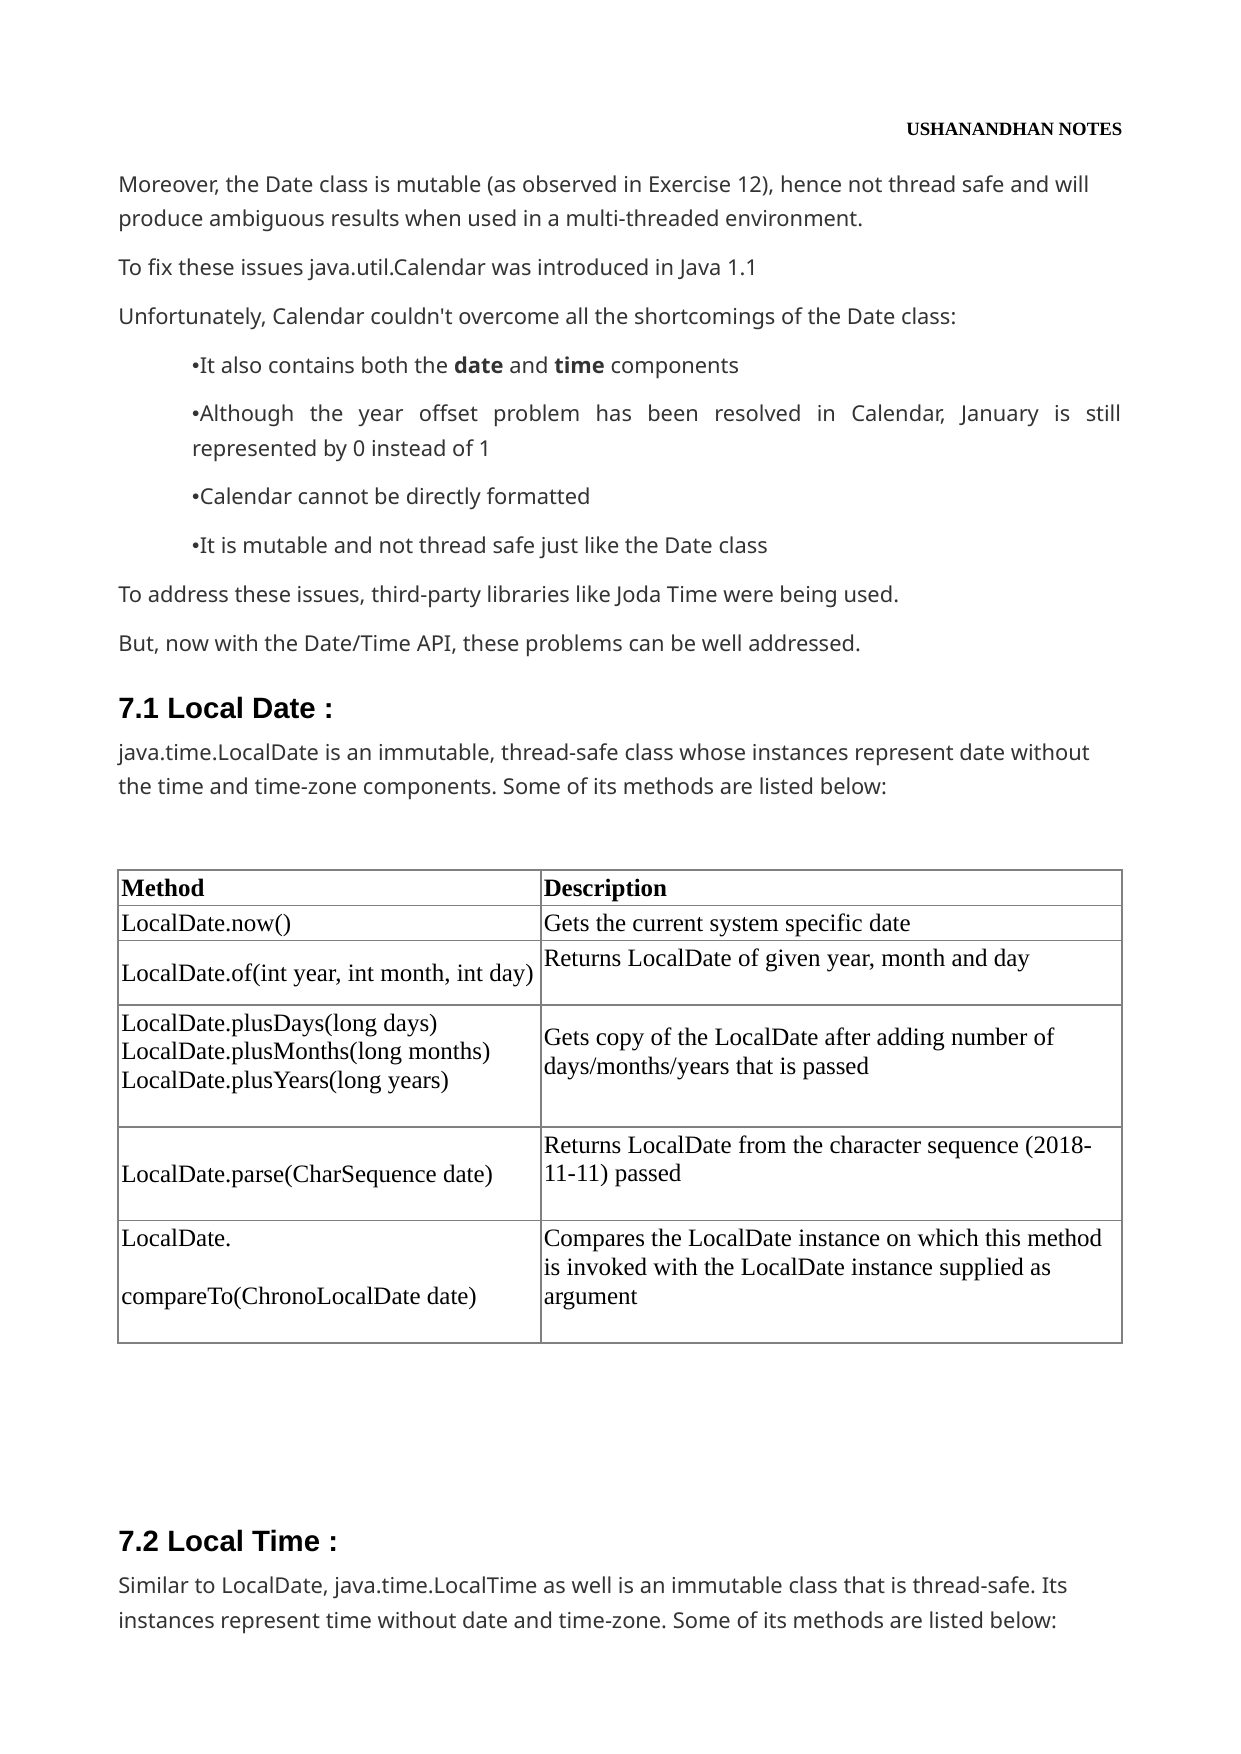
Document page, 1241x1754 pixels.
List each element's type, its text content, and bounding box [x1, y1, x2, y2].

table_cell LocalDate.plusDays(long days) LocalDate.plusMonths(long months) LocalDate.plusYears(long years) [119, 1006, 540, 1126]
table_cell Compares the LocalDate instance on which this method is invoked with the LocalDate instance supplied as argument [542, 1221, 1121, 1342]
subtitle 7.1 Local Date : [118, 691, 1122, 724]
text java.time.LocalDate is an immutable, thread-safe class whose instances represent date without the time and time-zone components. Some of its methods are listed below: [118, 737, 1122, 801]
table_cell Gets the current system specific date [542, 906, 1121, 940]
table_cell Returns LocalDate of given year, month and day [542, 941, 1121, 1004]
text Similar to LocalDate, java.time.LocalTime as well is an immutable class that is thread-safe. Its instances represent time without date and time-zone. Some of its methods are listed below: [118, 1571, 1122, 1634]
table_cell Gets copy of the LocalDate after adding number of days/months/years that is passed [542, 1006, 1121, 1126]
list Although the year offset problem has been resolved in Calendar, January is still represented by 0 instead of 1 [118, 398, 1122, 462]
table_cell LocalDate.parse(CharSequence date) [119, 1128, 540, 1219]
table_cell LocalDate.of(int year, int month, int day) [119, 941, 540, 1004]
text To address these issues, third-party libraries like Joda Time were being used. [118, 579, 1122, 608]
table_header Method [119, 871, 540, 905]
list It is mutable and not thread safe just like the Date class [118, 530, 1122, 560]
table_cell LocalDate.now() [119, 906, 540, 940]
list Calendar cannot be directly formatted [118, 481, 1122, 511]
text Unfortunately, Calendar couldn't overcome all the shortcomings of the Date class: [118, 301, 1122, 331]
text Moreover, the Date class is mutable (as observed in Exercise 12), hence not thread safe and will produce ambiguous results when used in a multi-threaded environment. [118, 169, 1122, 233]
subtitle 7.2 Local Time : [118, 1524, 1122, 1558]
table_cell Returns LocalDate from the character sequence (2018-11-11) passed [542, 1128, 1121, 1219]
list It also contains both the date and time components [118, 349, 1122, 379]
text To fix these issues java.util.Calendar was introduced in Java 1.1 [118, 252, 1122, 282]
text But, now with the Date/Time API, these problems can be well addressed. [118, 627, 1122, 657]
table_cell LocalDate. compareTo(ChronoLocalDate date) [119, 1221, 540, 1342]
table_header Description [542, 871, 1121, 905]
